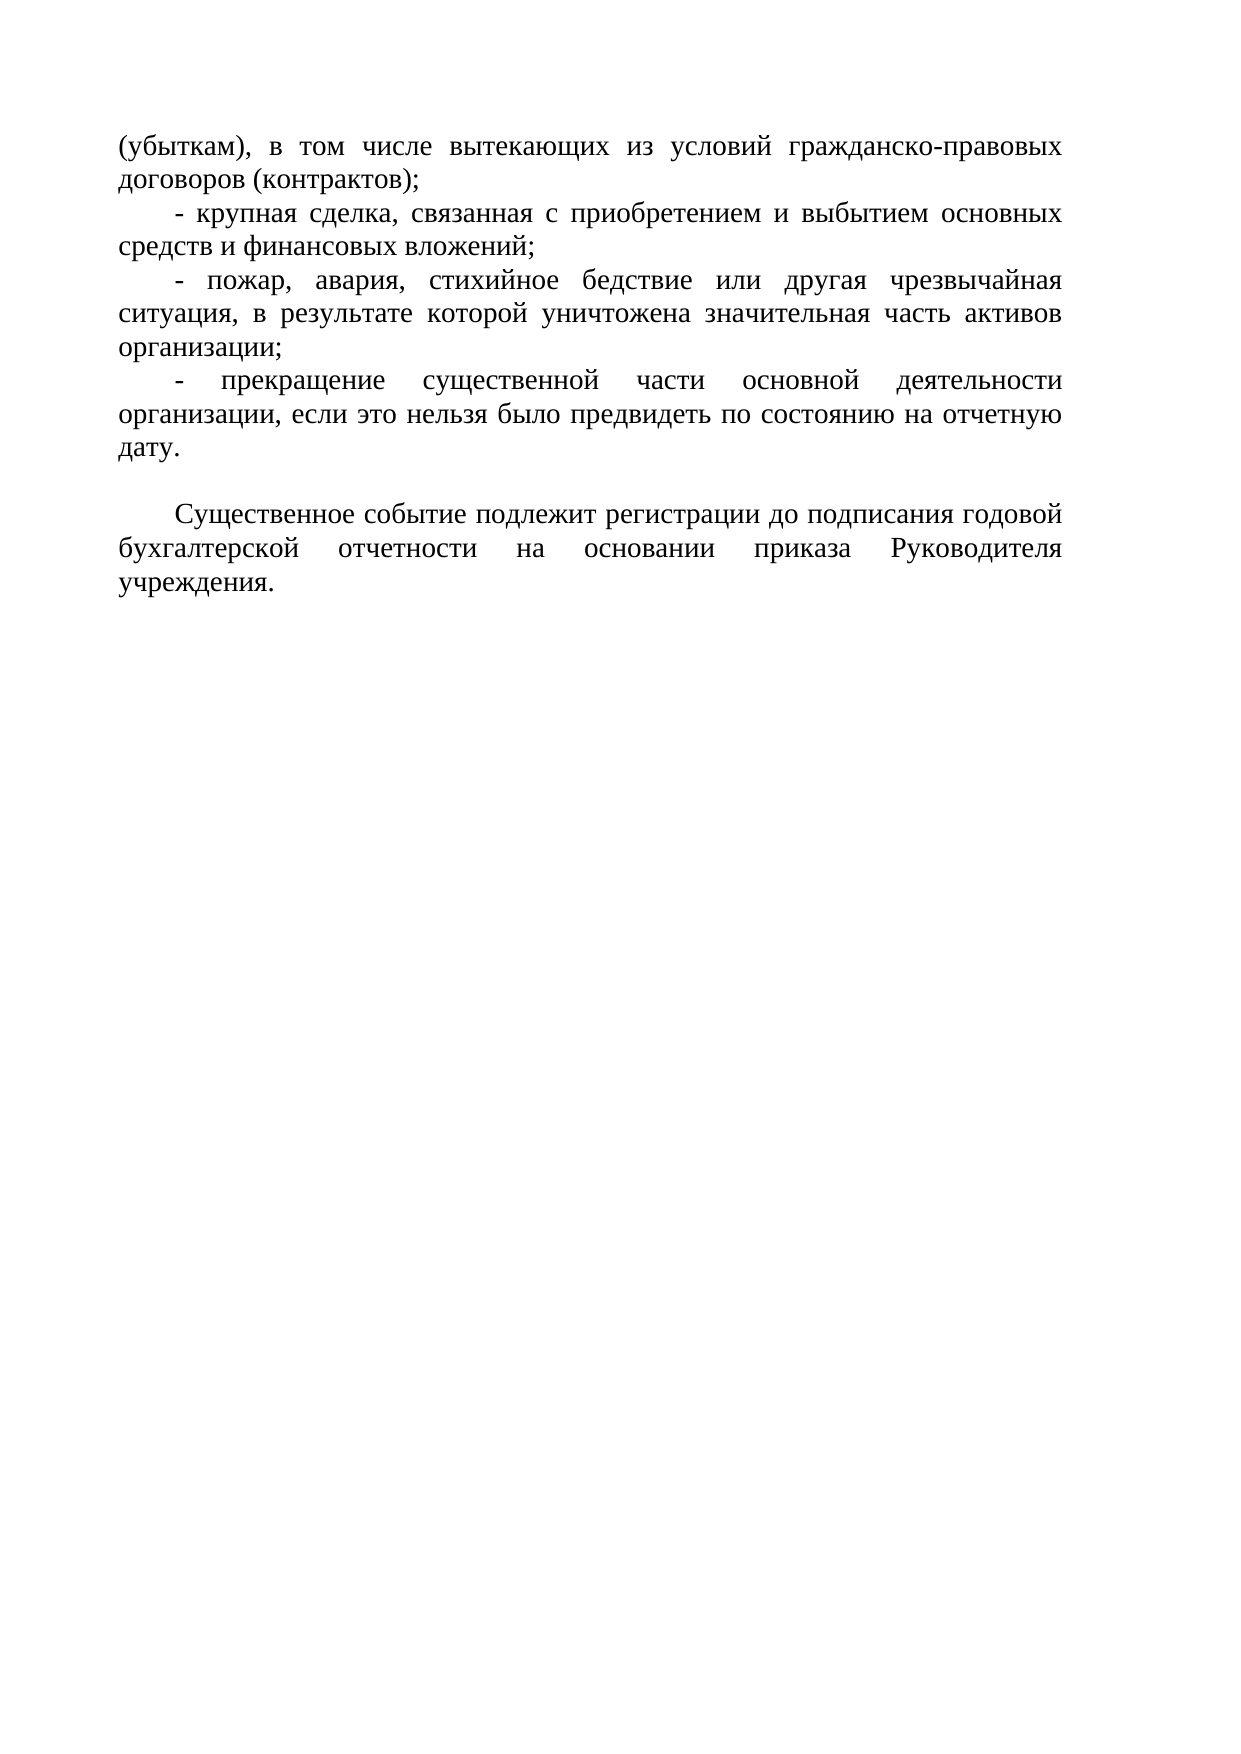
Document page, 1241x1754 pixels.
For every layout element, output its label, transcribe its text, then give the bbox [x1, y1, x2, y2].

text Существенное событие подлежит регистрации до подписания годовой бухгалтерской отчетности на основании приказа Руководителя учреждения. [118, 497, 1063, 597]
text (убыткам), в том числе вытекающих из условий гражданско-правовых договоров (контрактов); [118, 128, 1063, 195]
text - крупная сделка, связанная с приобретением и выбытием основных средств и финансовых вложений; [118, 195, 1063, 262]
text - пожар, авария, стихийное бедствие или другая чрезвычайная ситуация, в результате которой уничтожена значительная часть активов организации; [118, 262, 1063, 362]
text - прекращение существенной части основной деятельности организации, если это нельзя было предвидеть по состоянию на отчетную дату. [118, 362, 1063, 463]
